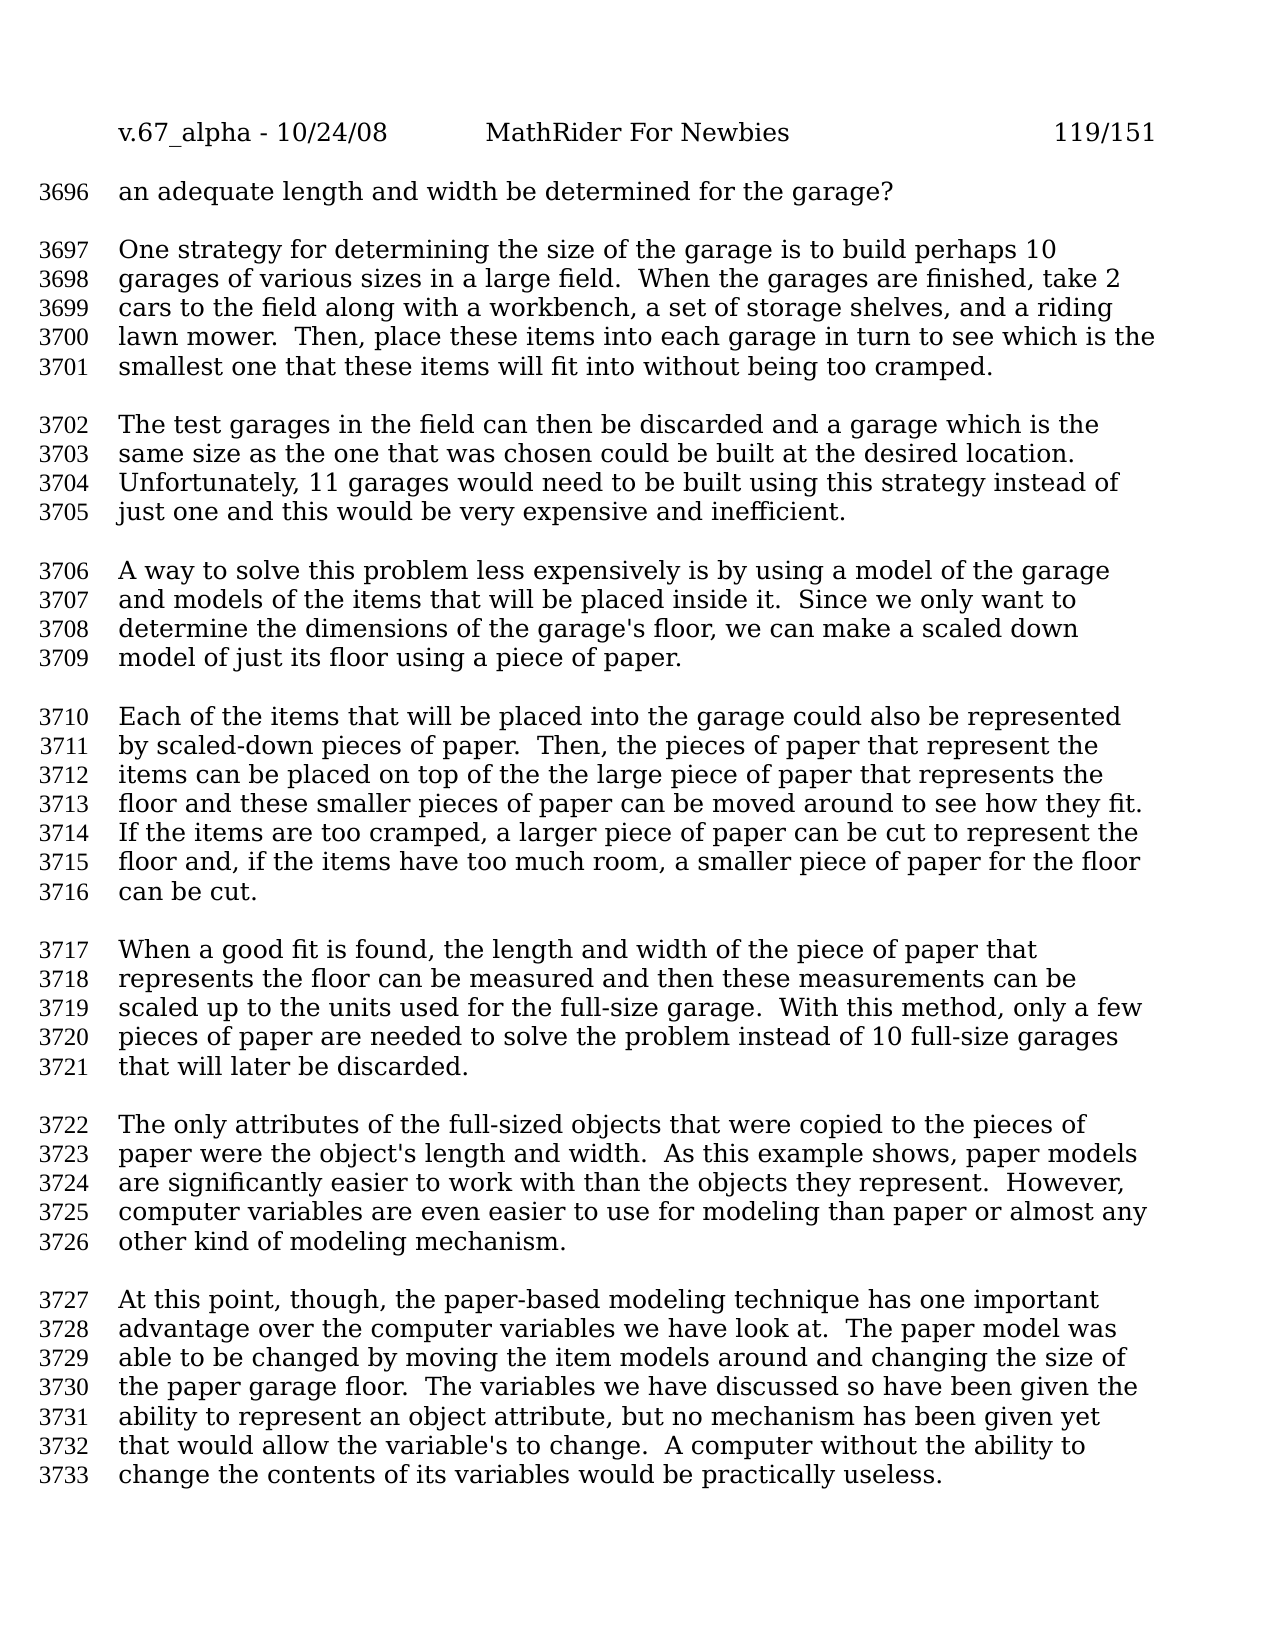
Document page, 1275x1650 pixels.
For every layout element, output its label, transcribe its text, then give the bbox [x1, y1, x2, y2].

text The test garages in the field can then be discarded and a garage which is the same size as the one that was chosen could be built at the desired location. Unfortunately, 11 garages would need to be built using this strategy instead of just one and this would be very expensive and inefficient. [118, 410, 1157, 527]
text The only attributes of the full-sized objects that were copied to the pieces of paper were the object's length and width. As this example shows, paper models are significantly easier to work with than the objects they represent. However, computer variables are even easier to use for modeling than paper or almost any other kind of modeling mechanism. [118, 1110, 1157, 1256]
text At this point, though, the paper-based modeling technique has one important advantage over the computer variables we have look at. The paper model was able to be changed by moving the item models around and changing the size of the paper garage floor. The variables we have discussed so have been given the ability to represent an object attribute, but no mechanism has been given yet that would allow the variable's to change. A computer without the ability to change the contents of its variables would be practically useless. [118, 1285, 1157, 1489]
text One strategy for determining the size of the garage is to build perhaps 10 garages of various sizes in a large field. When the garages are finished, take 2 cars to the field along with a workbench, a set of storage shelves, and a riding lawn mower. Then, place these items into each garage in turn to see which is the smallest one that these items will fit into without being too cramped. [118, 235, 1157, 381]
text A way to solve this problem less expensively is by using a model of the garage and models of the items that will be placed inside it. Since we only want to determine the dimensions of the garage's floor, we can make a scaled down model of just its floor using a piece of paper. [118, 556, 1157, 673]
text Each of the items that will be placed into the garage could also be represented by scaled-down pieces of paper. Then, the pieces of paper that represent the items can be placed on top of the the large piece of paper that represents the floor and these smaller pieces of paper can be moved around to see how they fit. If the items are too cramped, a larger piece of paper can be cut to represent the floor and, if the items have too much room, a smaller piece of paper for the floor can be cut. [118, 702, 1157, 906]
text an adequate length and width be determined for the garage? [118, 177, 1157, 206]
text When a good fit is found, the length and width of the piece of paper that represents the floor can be measured and then these measurements can be scaled up to the units used for the full-size garage. With this method, only a few pieces of paper are needed to solve the problem instead of 10 full-size garages that will later be discarded. [118, 935, 1157, 1081]
